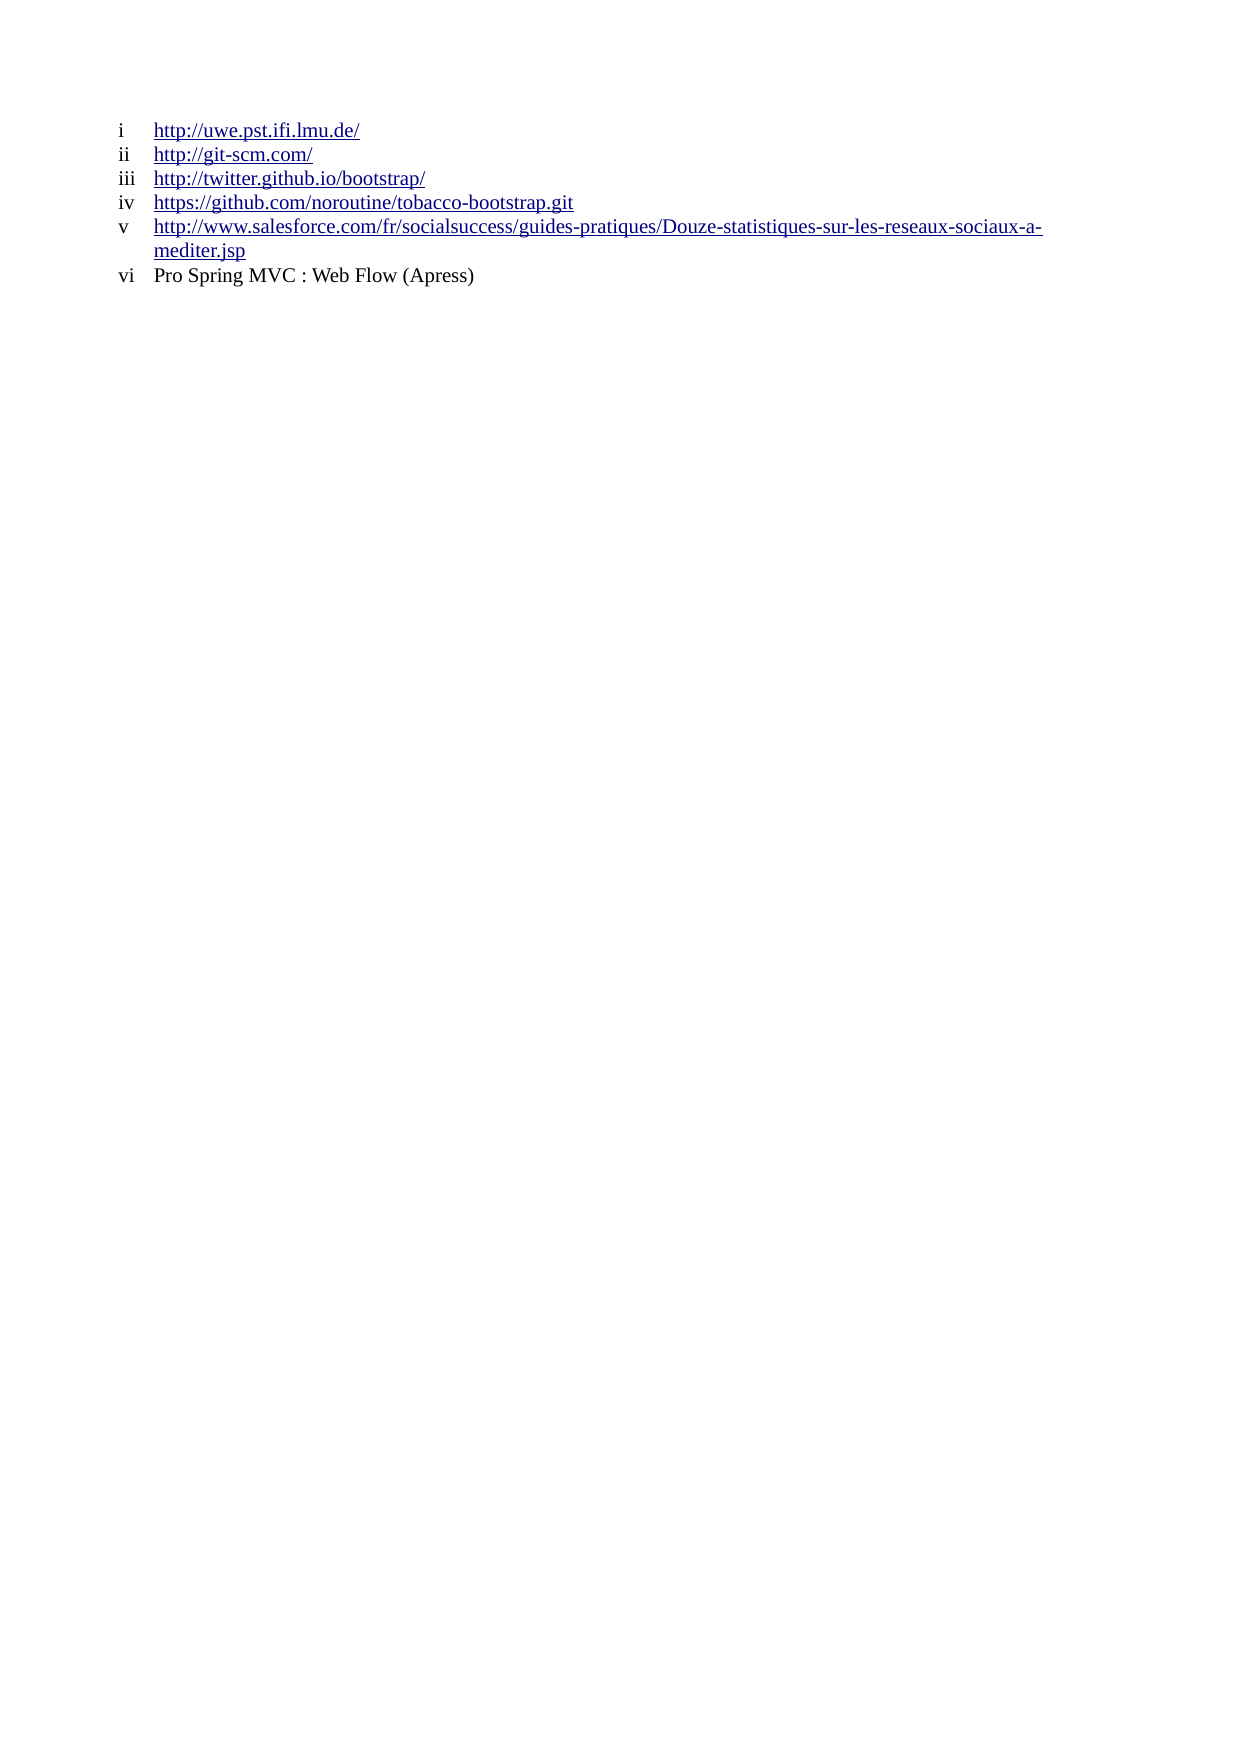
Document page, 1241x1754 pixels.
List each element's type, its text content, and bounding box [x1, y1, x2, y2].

text http://git-scm.com/ [118, 142, 1122, 166]
text http://uwe.pst.ifi.lmu.de/ [118, 118, 1122, 142]
text http://twitter.github.io/bootstrap/ [118, 166, 1122, 190]
text https://github.com/noroutine/tobacco-bootstrap.git [118, 190, 1122, 214]
text Pro Spring MVC : Web Flow (Apress) [118, 262, 1122, 287]
text http://www.salesforce.com/fr/socialsuccess/guides-pratiques/Douze-statistiques-sur-les-reseaux-sociaux-a-mediter.jsp [118, 214, 1122, 262]
